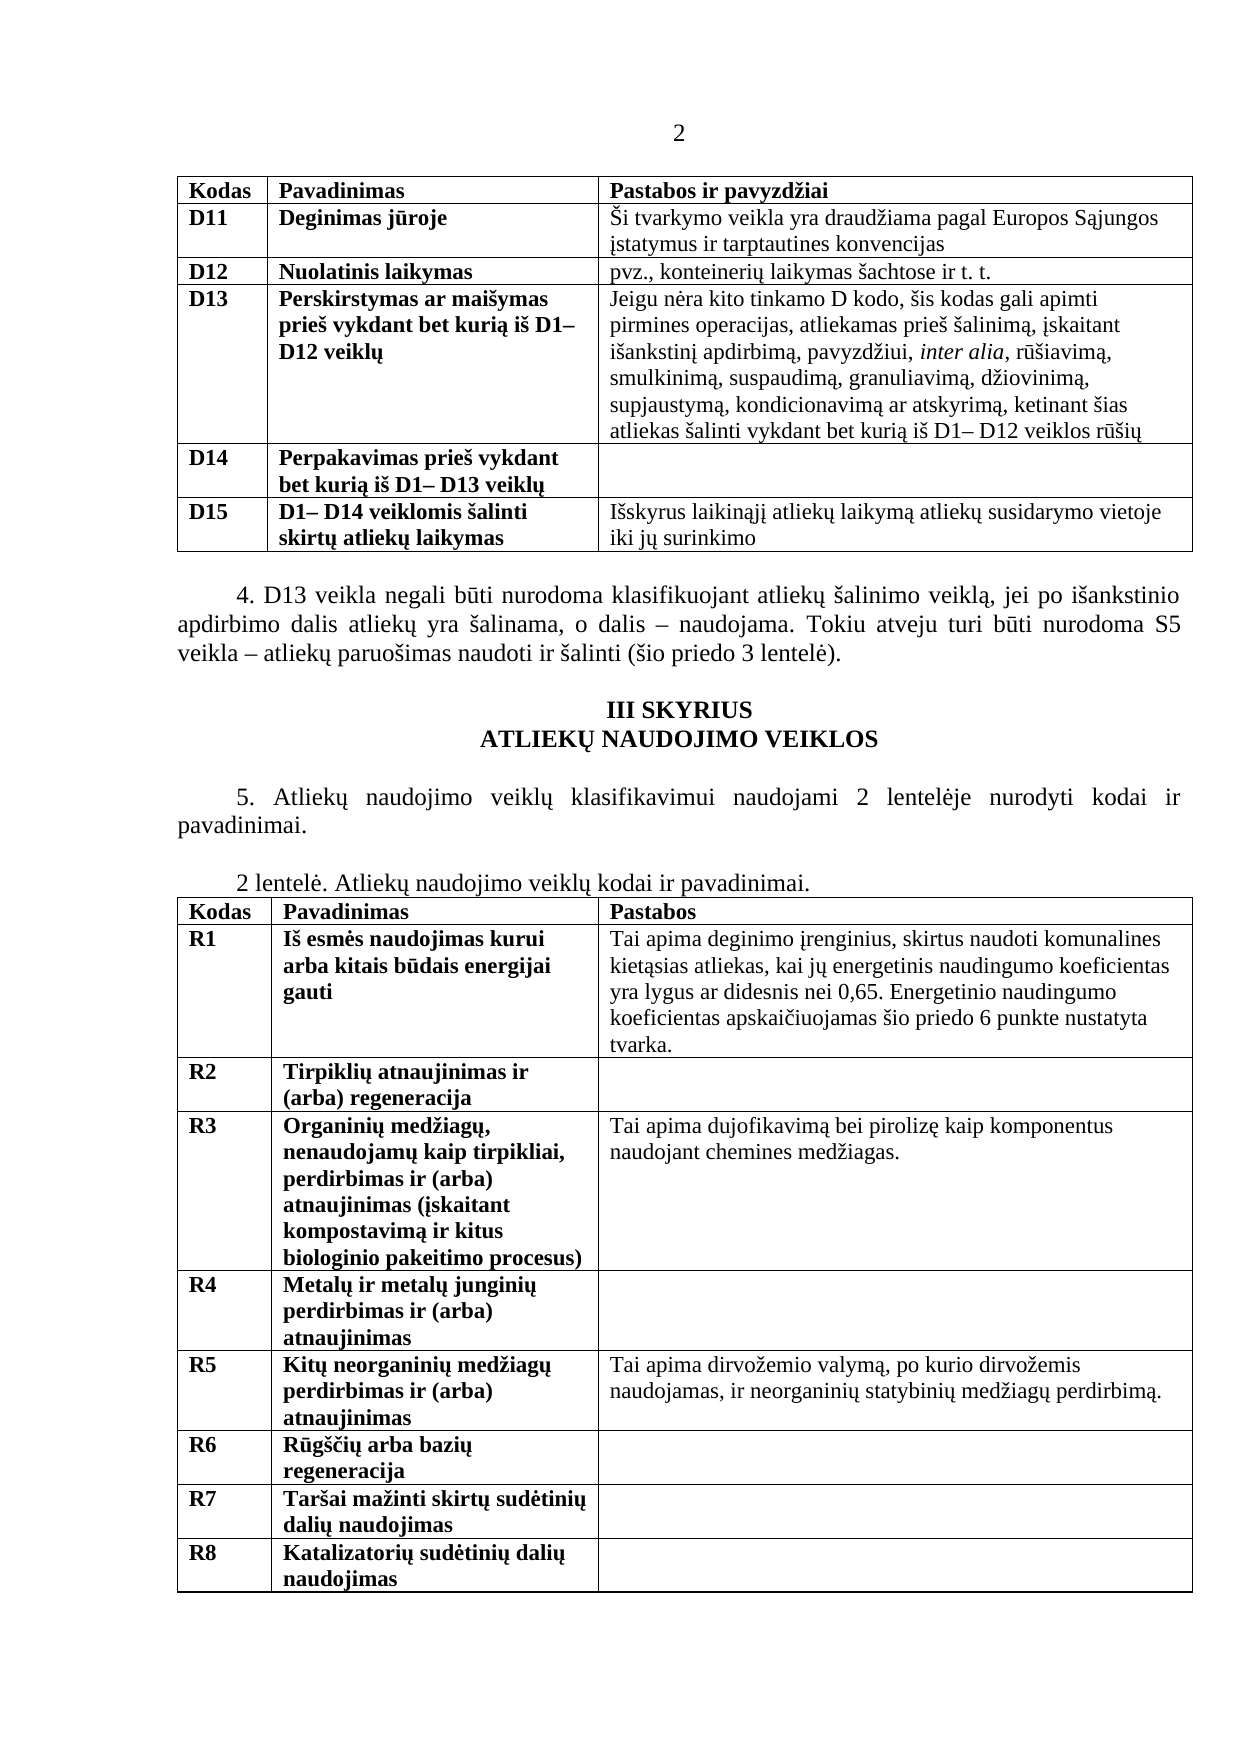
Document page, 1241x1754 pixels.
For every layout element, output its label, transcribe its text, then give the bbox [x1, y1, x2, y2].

table_header Pastabos [599, 898, 1192, 924]
table_cell Perskirstymas ar maišymas prieš vykdant bet kurią iš D1– D12 veiklų [268, 285, 598, 443]
table_cell Tai apima dirvožemio valymą, po kurio dirvožemis naudojamas, ir neorganinių statybinių medžiagų perdirbimą. [599, 1351, 1192, 1430]
table_cell Perpakavimas prieš vykdant bet kurią iš D1– D13 veiklų [268, 444, 598, 497]
text 5. Atliekų naudojimo veiklų klasifikavimui naudojami 2 lentelėje nurodyti kodai ir pavadinimai. [177, 782, 1181, 839]
table_cell Iš esmės naudojimas kurui arba kitais būdais energijai gauti [272, 925, 598, 1057]
text ATLIEKŲ NAUDOJIMO VEIKLOS [177, 724, 1181, 753]
text 4. D13 veikla negali būti nurodoma klasifikuojant atliekų šalinimo veiklą, jei po išankstinio apdirbimo dalis atliekų yra šalinama, o dalis – naudojama. Tokiu atveju turi būti nurodoma S5 veikla – atliekų paruošimas naudoti ir šalinti (šio priedo 3 lentelė). [177, 581, 1181, 667]
table_cell R6 [178, 1431, 271, 1484]
table_cell R1 [178, 925, 271, 1057]
table_cell R7 [178, 1485, 271, 1538]
text 2 lentelė. Atliekų naudojimo veiklų kodai ir pavadinimai. [177, 868, 1181, 897]
table_cell Tai apima deginimo įrenginius, skirtus naudoti komunalines kietąsias atliekas, kai jų energetinis naudingumo koeficientas yra lygus ar didesnis nei 0,65. Energetinio naudingumo koeficientas apskaičiuojamas šio priedo 6 punkte nustatyta tvarka. [599, 925, 1192, 1057]
table_cell D13 [178, 285, 267, 443]
table_cell D11 [178, 204, 267, 257]
table_cell Rūgščių arba bazių regeneracija [272, 1431, 598, 1484]
table_cell D12 [178, 258, 267, 284]
table_cell Jeigu nėra kito tinkamo D kodo, šis kodas gali apimti pirmines operacijas, atliekamas prieš šalinimą, įskaitant išankstinį apdirbimą, pavyzdžiui, inter alia, rūšiavimą, smulkinimą, suspaudimą, granuliavimą, džiovinimą, supjaustymą, kondicionavimą ar atskyrimą, ketinant šias atliekas šalinti vykdant bet kurią iš D1– D12 veiklos rūšių [599, 285, 1192, 443]
table_header Pavadinimas [268, 177, 598, 203]
table_cell Katalizatorių sudėtinių dalių naudojimas [272, 1539, 598, 1591]
table_cell D15 [178, 498, 267, 551]
table_cell [599, 1539, 1192, 1591]
table_cell R4 [178, 1271, 271, 1350]
table_cell [599, 1058, 1192, 1111]
table_cell R8 [178, 1539, 271, 1591]
table_cell R5 [178, 1351, 271, 1430]
table_cell pvz., konteinerių laikymas šachtose ir t. t. [599, 258, 1192, 284]
table_header Kodas [178, 177, 267, 203]
table_cell Nuolatinis laikymas [268, 258, 598, 284]
table_cell Deginimas jūroje [268, 204, 598, 257]
table_cell R3 [178, 1112, 271, 1270]
table_cell Tai apima dujofikavimą bei pirolizę kaip komponentus naudojant chemines medžiagas. [599, 1112, 1192, 1270]
table_cell Išskyrus laikinąjį atliekų laikymą atliekų susidarymo vietoje iki jų surinkimo [599, 498, 1192, 551]
table_cell Metalų ir metalų junginių perdirbimas ir (arba) atnaujinimas [272, 1271, 598, 1350]
table_cell R2 [178, 1058, 271, 1111]
table_cell Ši tvarkymo veikla yra draudžiama pagal Europos Sąjungos įstatymus ir tarptautines konvencijas [599, 204, 1192, 257]
table_cell Taršai mažinti skirtų sudėtinių dalių naudojimas [272, 1485, 598, 1538]
table_cell [599, 1271, 1192, 1350]
table_cell D14 [178, 444, 267, 497]
table_cell [599, 1431, 1192, 1484]
table_cell Tirpiklių atnaujinimas ir (arba) regeneracija [272, 1058, 598, 1111]
table_cell Kitų neorganinių medžiagų perdirbimas ir (arba) atnaujinimas [272, 1351, 598, 1430]
table_header Pastabos ir pavyzdžiai [599, 177, 1192, 203]
table_header Kodas [178, 898, 271, 924]
table_cell [599, 1485, 1192, 1538]
table_header Pavadinimas [272, 898, 598, 924]
table_cell [599, 444, 1192, 497]
text III SKYRIUS [177, 696, 1181, 724]
table_cell Organinių medžiagų, nenaudojamų kaip tirpikliai, perdirbimas ir (arba) atnaujinimas (įskaitant kompostavimą ir kitus biologinio pakeitimo procesus) [272, 1112, 598, 1270]
table_cell D1– D14 veiklomis šalinti skirtų atliekų laikymas [268, 498, 598, 551]
